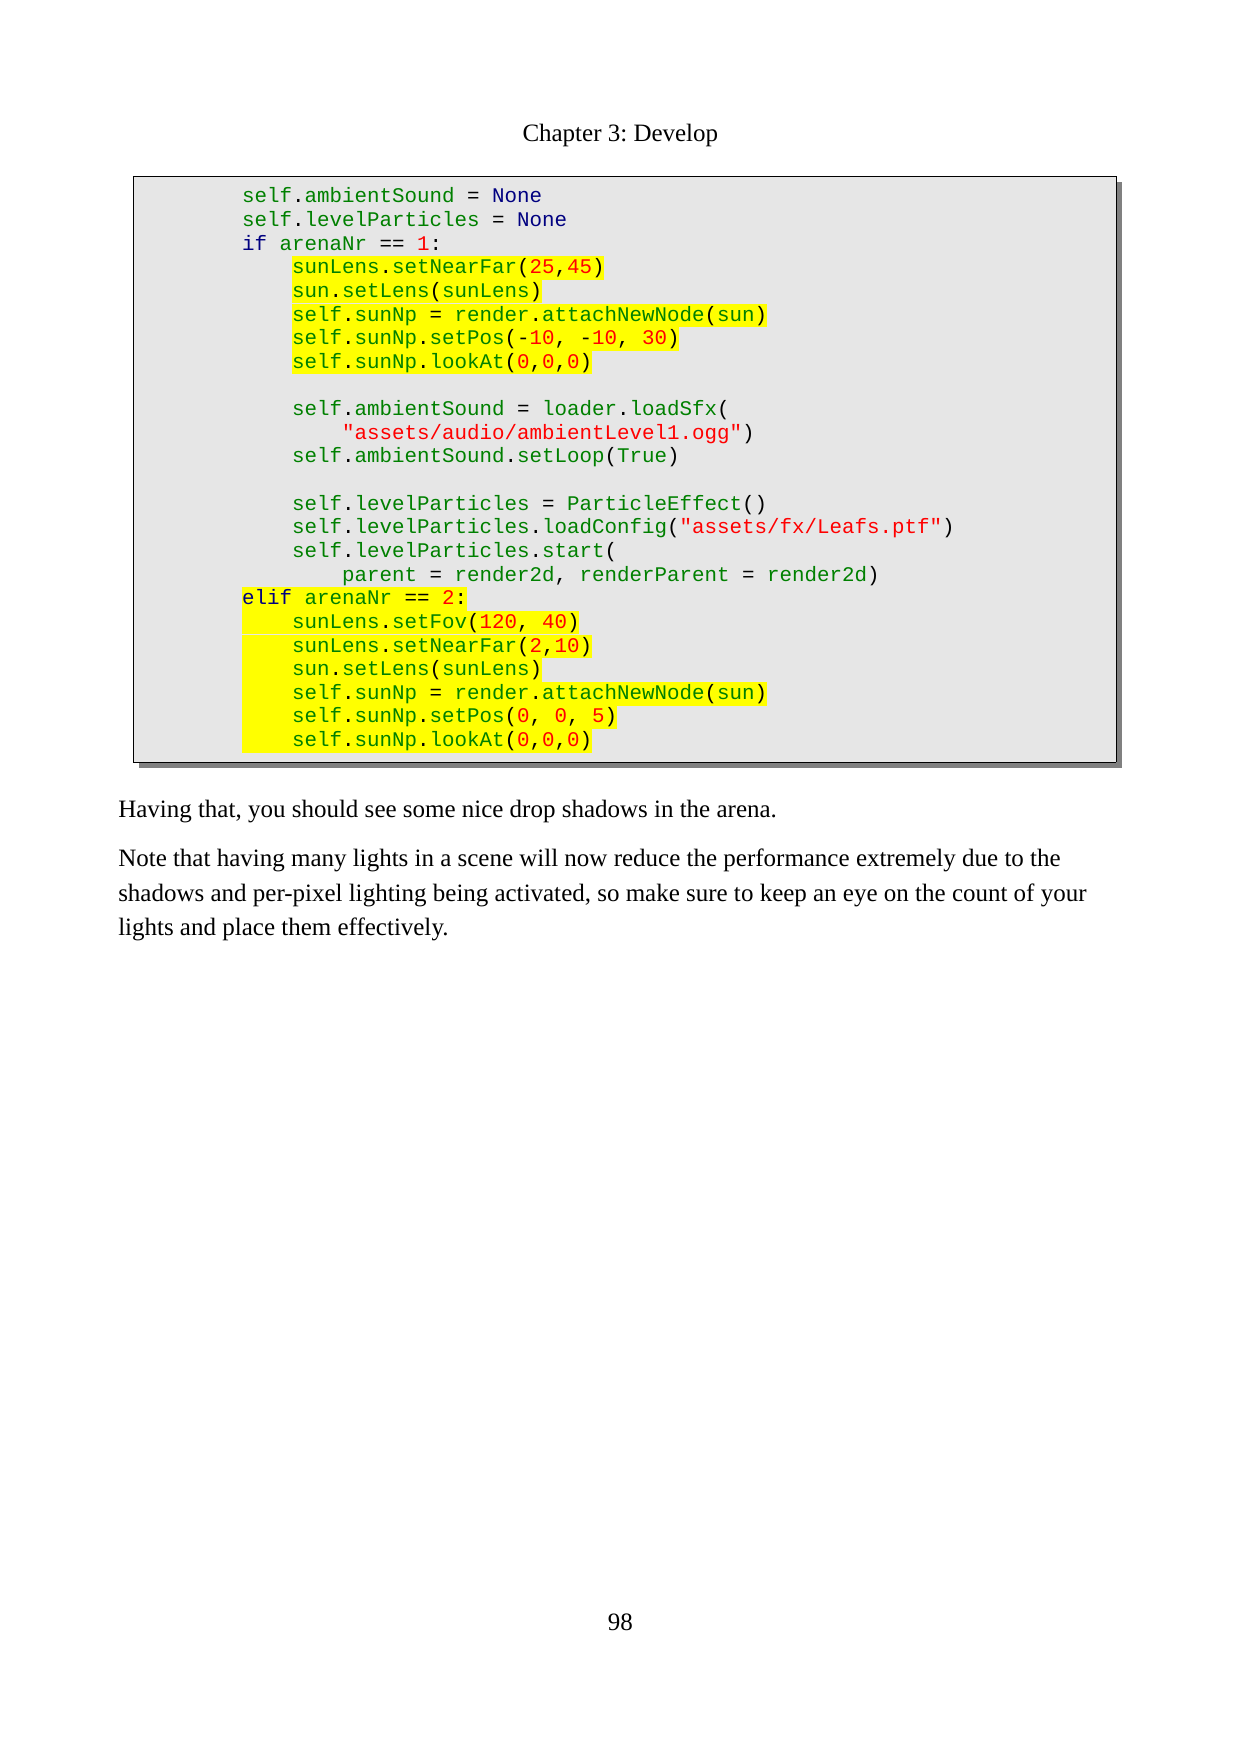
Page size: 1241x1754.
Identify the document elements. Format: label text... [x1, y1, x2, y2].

text self.sunNp.lookAt(0,0,0) [134, 720, 1116, 762]
text elif arenaNr == 2: [134, 578, 1116, 602]
text self.levelParticles.loadConfig("assets/fx/Leafs.ptf") [134, 507, 1116, 531]
text self.sunNp = render.attachNewNode(sun) [134, 673, 1116, 697]
text sunLens.setFov(120, 40) [134, 602, 1116, 626]
text self.ambientSound = None [134, 177, 1116, 200]
text self.sunNp.lookAt(0,0,0) [134, 342, 1116, 366]
text self.sunNp = render.attachNewNode(sun) [134, 294, 1116, 318]
text self.ambientSound.setLoop(True) [134, 436, 1116, 460]
text self.levelParticles.start( [134, 531, 1116, 555]
text self.sunNp.setPos(0, 0, 5) [134, 697, 1116, 720]
text self.levelParticles = None [134, 200, 1116, 224]
text sun.setLens(sunLens) [134, 649, 1116, 673]
text Note that having many lights in a scene will now reduce the performance extremely due to the shadows and per-pixel lighting being activated, so make sure to keep an eye on the count of your lights and place them effectively. [118, 843, 1122, 941]
text sunLens.setNearFar(2,10) [134, 626, 1116, 649]
text sunLens.setNearFar(25,45) [134, 247, 1116, 271]
text Having that, you should see some nice drop shadows in the arena. [118, 794, 1122, 823]
text self.levelParticles = ParticleEffect() [134, 484, 1116, 507]
text self.ambientSound = loader.loadSfx( [134, 389, 1116, 413]
text parent = render2d, renderParent = render2d) [134, 555, 1116, 578]
text sun.setLens(sunLens) [134, 271, 1116, 294]
text self.sunNp.setPos(-10, -10, 30) [134, 318, 1116, 342]
text if arenaNr == 1: [134, 224, 1116, 247]
text "assets/audio/ambientLevel1.ogg") [134, 413, 1116, 436]
